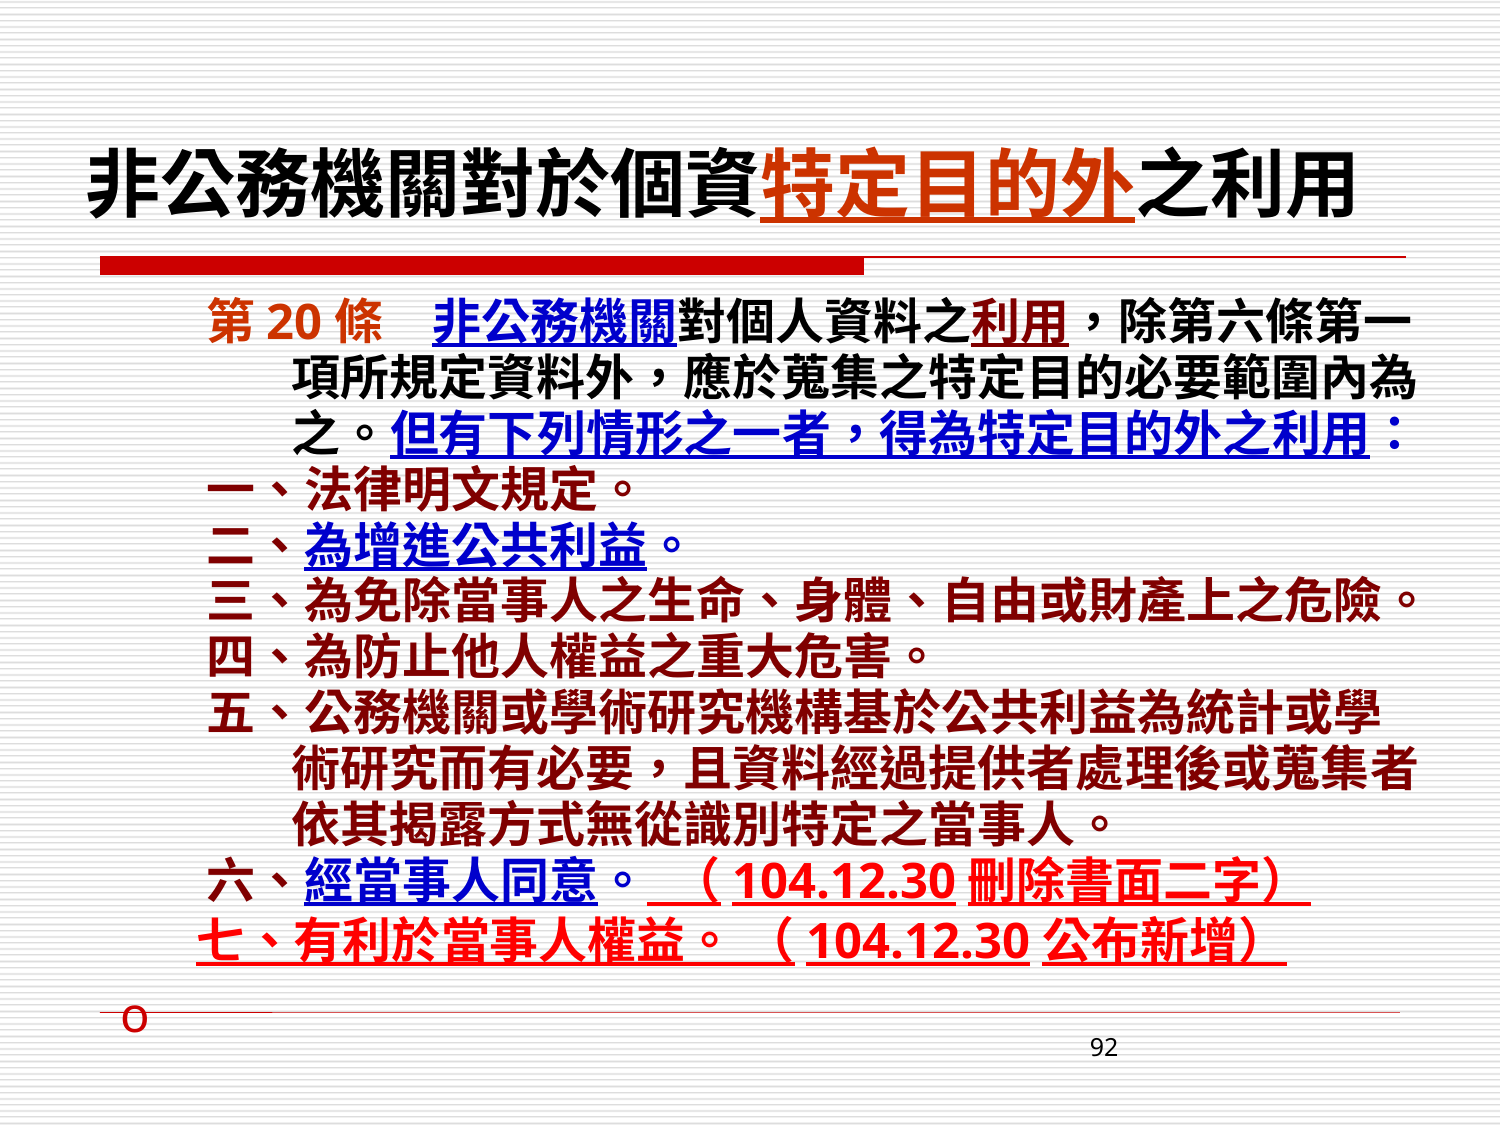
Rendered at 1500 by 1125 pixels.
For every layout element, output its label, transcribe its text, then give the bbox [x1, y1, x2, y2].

title 非公務機關對於個資特定目的外之利用 [70, 113, 1383, 250]
list 第20條 非公務機關對個人資料之利用，除第六條第一項所規定資料外，應於蒐集之特定目的必要範圍內為之。但有下列情形之一者，得為特定目的外之利用： 一、法律明文規定。 二、為增進公共利益。 三、為免除當事人之生命、身體、自由或財產上之危險。 四、為防止他人權益之重大危害。 五、公務機關或學術研究機構基於公共利益為統計或學術研究而有必要，且資料經過提供者處理後或蒐集者依其揭露方式無從識別特定之當事人。 六、經當事人同意。 （104.12.30刪除書面二字） 七、有利於當事人權益。 （104.12.30公布新增） [105, 287, 1442, 988]
text_box [1074, 1024, 1400, 1103]
